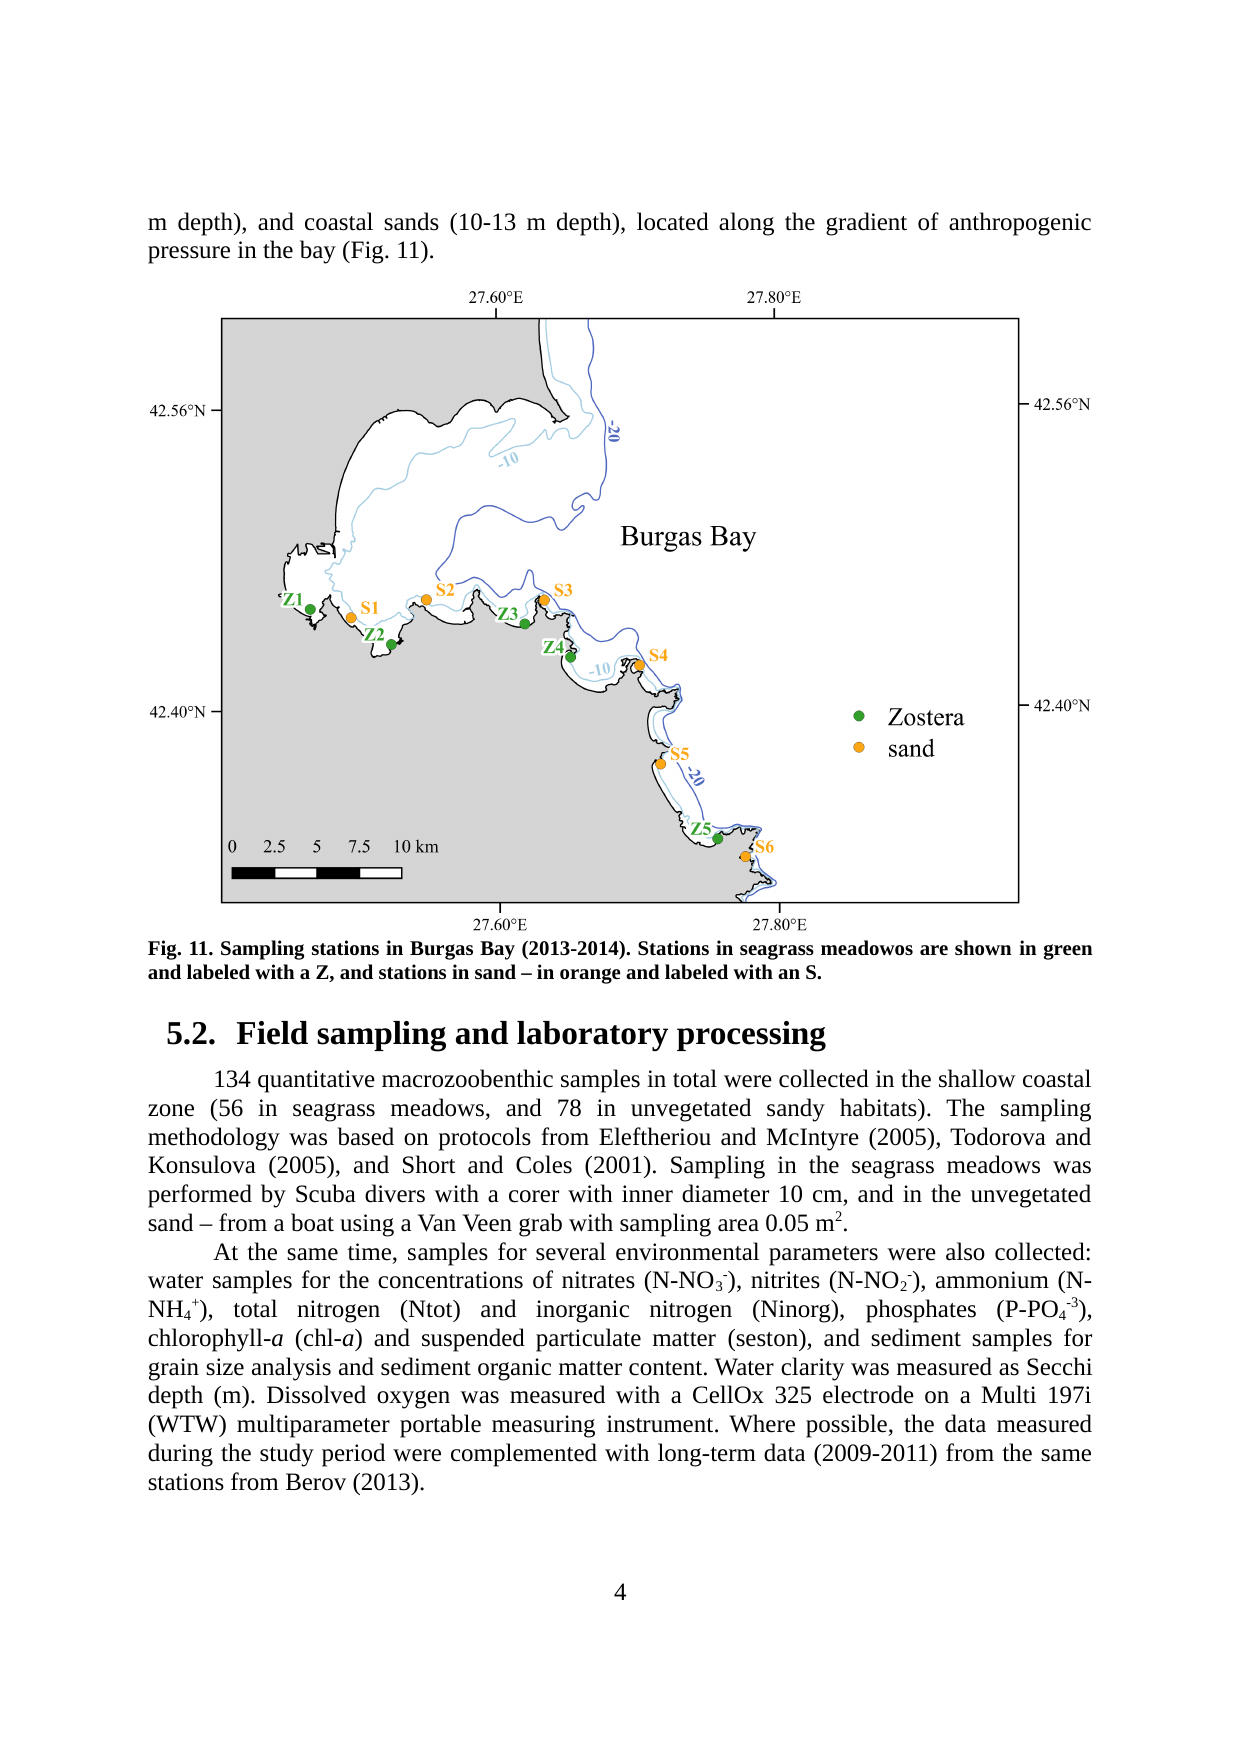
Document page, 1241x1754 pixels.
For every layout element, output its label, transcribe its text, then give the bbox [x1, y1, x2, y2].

text At the same time, samples for several environmental parameters were also collected: water samples for the concentrations of nitrates (N-NO3-), nitrites (N-NO2-), ammonium (N-NH4+), total nitrogen (Ntot) and inorganic nitrogen (Ninorg), phosphates (P-PO4-3), chlorophyll-a (chl-a) and suspended particulate matter (seston), and sediment samples for grain size analysis and sediment organic matter content. Water clarity was measured as Secchi depth (m). Dissolved oxygen was measured with a CellOx 325 electrode on a Multi 197i (WTW) multiparameter portable measuring instrument. Where possible, the data measured during the study period were complemented with long-term data (2009-2011) from the same stations from Berov (2013). [148, 1237, 1093, 1496]
subtitle Field sampling and laboratory processing [224, 1013, 1093, 1052]
text 134 quantitative macrozoobenthic samples in total were collected in the shallow coastal zone (56 in seagrass meadows, and 78 in unvegetated sandy habitats). The sampling methodology was based on protocols from Eleftheriou and McIntyre (2005), Todorova and Konsulova (2005), and Short and Coles (2001). Sampling in the seagrass meadows was performed by Scuba divers with a corer with inner diameter 10 cm, and in the unvegetated sand – from a boat using a Van Veen grab with sampling area 0.05 m2. [148, 1064, 1093, 1237]
text Fig. 11. Sampling stations in Burgas Bay (2013-2014). Stations in seagrass meadowos are shown in green and labeled with a Z, and stations in sand – in orange and labeled with an S. [148, 936, 1093, 984]
picture [147, 285, 1093, 936]
text m depth), and coastal sands (10-13 m depth), located along the gradient of anthropogenic pressure in the bay (Fig. 11). [148, 207, 1093, 264]
